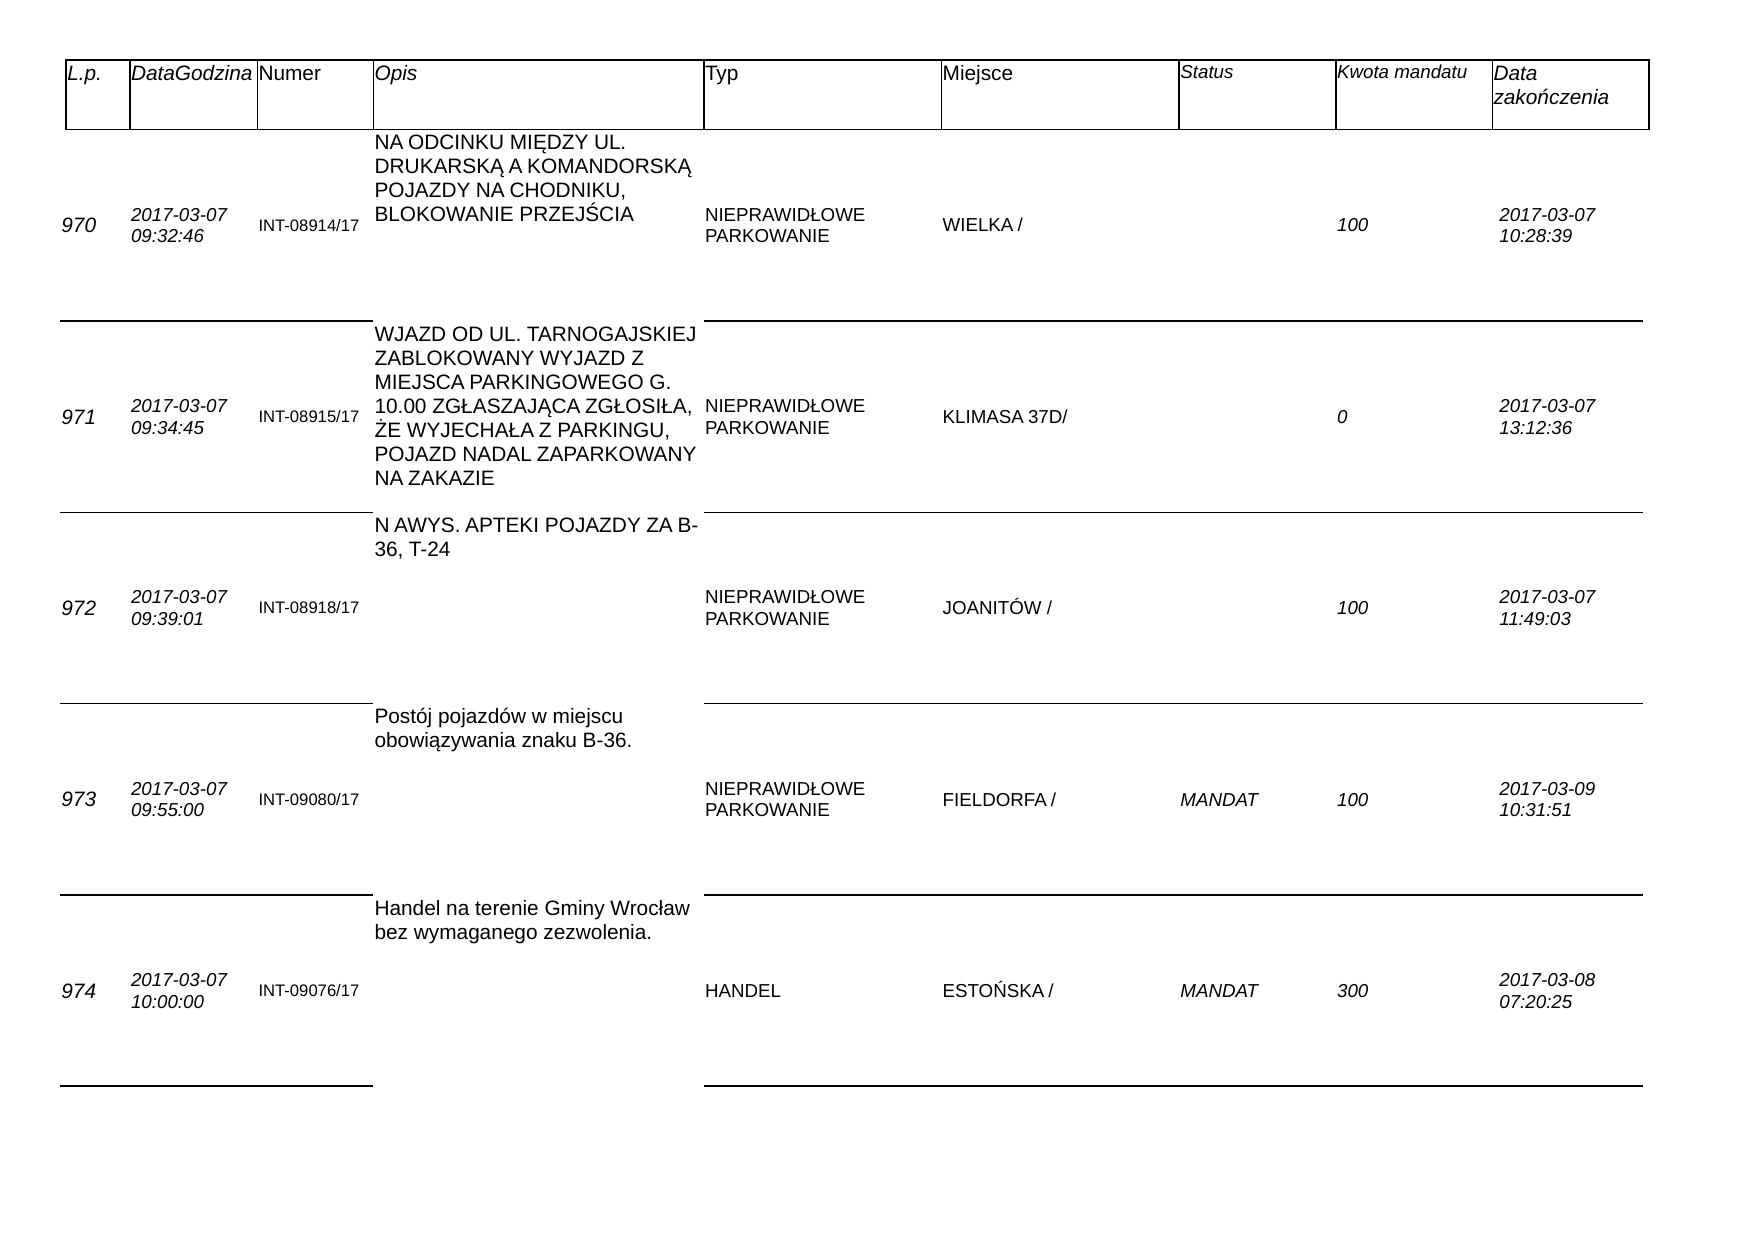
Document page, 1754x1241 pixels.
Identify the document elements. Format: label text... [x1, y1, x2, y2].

table_cell NA ODCINKU MIĘDZY UL. DRUKARSKĄ A KOMANDORSKĄ POJAZDY NA CHODNIKU, BLOKOWANIE PRZEJŚCIA [373, 130, 704, 320]
table_cell FIELDORFA / [941, 704, 1179, 894]
table_cell MANDAT [1179, 896, 1336, 1085]
table_cell HANDEL [704, 896, 941, 1085]
table_cell 2017-03-07 09:55:00 [130, 704, 257, 894]
table_cell NIEPRAWIDŁOWE PARKOWANIE [704, 130, 941, 320]
table_cell 2017-03-08 07:20:25 [1498, 896, 1643, 1085]
table_cell NIEPRAWIDŁOWE PARKOWANIE [704, 704, 941, 894]
table_cell INT-09076/17 [257, 896, 373, 1085]
table_header Kwota mandatu [1337, 61, 1492, 129]
table_cell 971 [60, 322, 130, 511]
table_header Data zakończenia [1493, 61, 1648, 129]
table_cell INT-08914/17 [257, 130, 373, 320]
table_cell 100 [1336, 704, 1498, 894]
table_cell [1643, 703, 1649, 894]
table_cell 973 [60, 704, 130, 894]
table_cell [1643, 894, 1649, 1085]
table_cell 2017-03-07 09:32:46 [130, 130, 257, 320]
table_cell 2017-03-07 10:28:39 [1498, 130, 1643, 320]
table_cell [1643, 511, 1649, 703]
table_cell INT-09080/17 [257, 704, 373, 894]
table_cell 0 [1336, 322, 1498, 511]
table_cell 972 [60, 513, 130, 703]
table_cell [1179, 513, 1336, 703]
table_cell NIEPRAWIDŁOWE PARKOWANIE [704, 322, 941, 511]
table_header Opis [374, 61, 703, 129]
table_cell 100 [1336, 513, 1498, 703]
table_cell KLIMASA 37D/ [941, 322, 1179, 511]
table_cell N AWYS. APTEKI POJAZDY ZA B-36, T-24 [373, 511, 704, 703]
table_cell 2017-03-07 10:00:00 [130, 896, 257, 1085]
table_cell ESTOŃSKA / [941, 896, 1179, 1085]
table_header DataGodzina [131, 61, 257, 129]
table_header Typ [705, 61, 941, 129]
table_cell INT-08918/17 [257, 513, 373, 703]
table_cell WJAZD OD UL. TARNOGAJSKIEJ ZABLOKOWANY WYJAZD Z MIEJSCA PARKINGOWEGO G. 10.00 ZGŁASZAJĄCA ZGŁOSIŁA, ŻE WYJECHAŁA Z PARKINGU, POJAZD NADAL ZAPARKOWANY NA ZAKAZIE [373, 320, 704, 511]
table_cell [1643, 320, 1649, 511]
table_cell [1179, 130, 1336, 320]
table_cell WIELKA / [941, 130, 1179, 320]
table_cell 300 [1336, 896, 1498, 1085]
table_cell [1643, 130, 1649, 320]
table_cell Postój pojazdów w miejscu obowiązywania znaku B-36. [373, 703, 704, 894]
table_cell 2017-03-07 11:49:03 [1498, 513, 1643, 703]
table_header [60, 59, 65, 129]
table_header L.p. [67, 61, 129, 129]
table_cell 2017-03-07 09:34:45 [130, 322, 257, 511]
table_cell 2017-03-09 10:31:51 [1498, 704, 1643, 894]
table_header Status [1180, 61, 1335, 129]
table_cell JOANITÓW / [941, 513, 1179, 703]
table_header Miejsce [942, 61, 1178, 129]
table_cell INT-08915/17 [257, 322, 373, 511]
table_header Numer [258, 61, 373, 129]
table_cell 2017-03-07 13:12:36 [1498, 322, 1643, 511]
table_cell NIEPRAWIDŁOWE PARKOWANIE [704, 513, 941, 703]
table_cell 970 [60, 129, 130, 320]
table_cell Handel na terenie Gminy Wrocław bez wymaganego zezwolenia. [373, 894, 704, 1085]
table_cell [1179, 322, 1336, 511]
table_cell 100 [1336, 130, 1498, 320]
table_cell MANDAT [1179, 704, 1336, 894]
table_cell 2017-03-07 09:39:01 [130, 513, 257, 703]
table_cell 974 [60, 896, 130, 1085]
